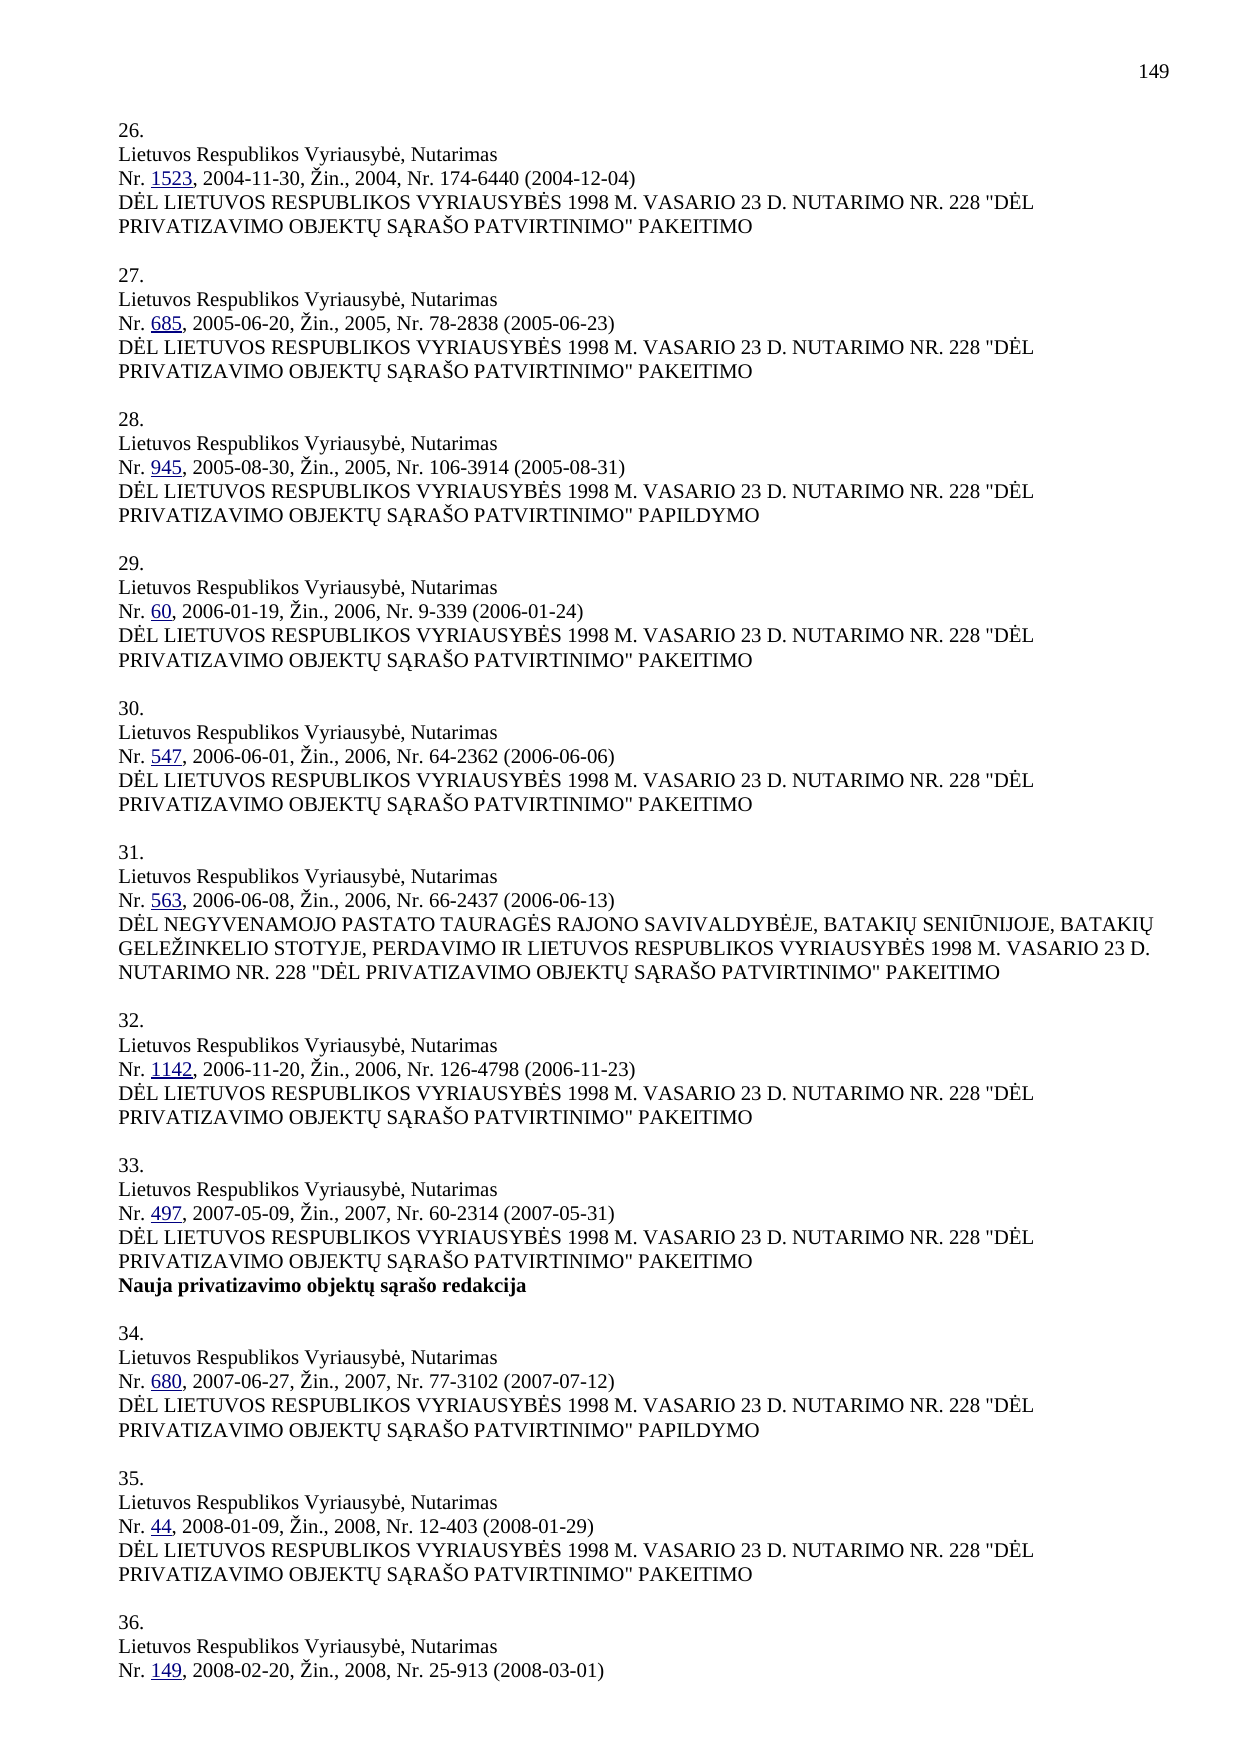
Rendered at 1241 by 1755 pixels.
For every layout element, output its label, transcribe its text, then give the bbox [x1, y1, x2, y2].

text Lietuvos Respublikos Vyriausybė, Nutarimas [118, 1032, 1169, 1057]
text Nr. 680, 2007-06-27, Žin., 2007, Nr. 77-3102 (2007-07-12) [118, 1369, 1169, 1393]
text DĖL LIETUVOS RESPUBLIKOS VYRIAUSYBĖS 1998 M. VASARIO 23 D. NUTARIMO NR. 228 "DĖL PRIVATIZAVIMO OBJEKTŲ SĄRAŠO PATVIRTINIMO" PAPILDYMO [118, 1393, 1169, 1442]
text 35. [118, 1466, 1169, 1490]
text Lietuvos Respublikos Vyriausybė, Nutarimas [118, 1345, 1169, 1369]
text Lietuvos Respublikos Vyriausybė, Nutarimas [118, 720, 1169, 744]
text Lietuvos Respublikos Vyriausybė, Nutarimas [118, 575, 1169, 599]
text Nr. 1142, 2006-11-20, Žin., 2006, Nr. 126-4798 (2006-11-23) [118, 1057, 1169, 1081]
text Nr. 497, 2007-05-09, Žin., 2007, Nr. 60-2314 (2007-05-31) [118, 1201, 1169, 1225]
text Nr. 685, 2005-06-20, Žin., 2005, Nr. 78-2838 (2005-06-23) [118, 311, 1169, 335]
text 27. [118, 262, 1169, 287]
text Lietuvos Respublikos Vyriausybė, Nutarimas [118, 142, 1169, 166]
text Lietuvos Respublikos Vyriausybė, Nutarimas [118, 864, 1169, 888]
text DĖL NEGYVENAMOJO PASTATO TAURAGĖS RAJONO SAVIVALDYBĖJE, BATAKIŲ SENIŪNIJOJE, BATAKIŲ GELEŽINKELIO STOTYJE, PERDAVIMO IR LIETUVOS RESPUBLIKOS VYRIAUSYBĖS 1998 M. VASARIO 23 D. NUTARIMO NR. 228 "DĖL PRIVATIZAVIMO OBJEKTŲ SĄRAŠO PATVIRTINIMO" PAKEITIMO [118, 912, 1169, 984]
text DĖL LIETUVOS RESPUBLIKOS VYRIAUSYBĖS 1998 M. VASARIO 23 D. NUTARIMO NR. 228 "DĖL PRIVATIZAVIMO OBJEKTŲ SĄRAŠO PATVIRTINIMO" PAKEITIMO [118, 1538, 1169, 1586]
text 26. [118, 118, 1169, 142]
text Nr. 44, 2008-01-09, Žin., 2008, Nr. 12-403 (2008-01-29) [118, 1514, 1169, 1538]
text Lietuvos Respublikos Vyriausybė, Nutarimas [118, 287, 1169, 311]
text DĖL LIETUVOS RESPUBLIKOS VYRIAUSYBĖS 1998 M. VASARIO 23 D. NUTARIMO NR. 228 "DĖL PRIVATIZAVIMO OBJEKTŲ SĄRAŠO PATVIRTINIMO" PAKEITIMO [118, 335, 1169, 383]
text 31. [118, 840, 1169, 864]
text DĖL LIETUVOS RESPUBLIKOS VYRIAUSYBĖS 1998 M. VASARIO 23 D. NUTARIMO NR. 228 "DĖL PRIVATIZAVIMO OBJEKTŲ SĄRAŠO PATVIRTINIMO" PAKEITIMO [118, 1225, 1169, 1273]
text DĖL LIETUVOS RESPUBLIKOS VYRIAUSYBĖS 1998 M. VASARIO 23 D. NUTARIMO NR. 228 "DĖL PRIVATIZAVIMO OBJEKTŲ SĄRAŠO PATVIRTINIMO" PAKEITIMO [118, 768, 1169, 816]
text Nauja privatizavimo objektų sąrašo redakcija [118, 1273, 1169, 1297]
text 32. [118, 1008, 1169, 1032]
text Nr. 60, 2006-01-19, Žin., 2006, Nr. 9-339 (2006-01-24) [118, 599, 1169, 623]
text Nr. 547, 2006-06-01, Žin., 2006, Nr. 64-2362 (2006-06-06) [118, 744, 1169, 768]
text DĖL LIETUVOS RESPUBLIKOS VYRIAUSYBĖS 1998 M. VASARIO 23 D. NUTARIMO NR. 228 "DĖL PRIVATIZAVIMO OBJEKTŲ SĄRAŠO PATVIRTINIMO" PAKEITIMO [118, 1081, 1169, 1129]
text Nr. 1523, 2004-11-30, Žin., 2004, Nr. 174-6440 (2004-12-04) [118, 166, 1169, 190]
text Lietuvos Respublikos Vyriausybė, Nutarimas [118, 431, 1169, 455]
text Nr. 149, 2008-02-20, Žin., 2008, Nr. 25-913 (2008-03-01) [118, 1658, 1169, 1682]
text DĖL LIETUVOS RESPUBLIKOS VYRIAUSYBĖS 1998 M. VASARIO 23 D. NUTARIMO NR. 228 "DĖL PRIVATIZAVIMO OBJEKTŲ SĄRAŠO PATVIRTINIMO" PAKEITIMO [118, 623, 1169, 672]
text Nr. 563, 2006-06-08, Žin., 2006, Nr. 66-2437 (2006-06-13) [118, 888, 1169, 912]
text 36. [118, 1610, 1169, 1634]
text 33. [118, 1153, 1169, 1177]
text DĖL LIETUVOS RESPUBLIKOS VYRIAUSYBĖS 1998 M. VASARIO 23 D. NUTARIMO NR. 228 "DĖL PRIVATIZAVIMO OBJEKTŲ SĄRAŠO PATVIRTINIMO" PAPILDYMO [118, 479, 1169, 527]
text 29. [118, 551, 1169, 575]
text 30. [118, 696, 1169, 720]
text 28. [118, 407, 1169, 431]
text Nr. 945, 2005-08-30, Žin., 2005, Nr. 106-3914 (2005-08-31) [118, 455, 1169, 479]
text Lietuvos Respublikos Vyriausybė, Nutarimas [118, 1177, 1169, 1201]
text DĖL LIETUVOS RESPUBLIKOS VYRIAUSYBĖS 1998 M. VASARIO 23 D. NUTARIMO NR. 228 "DĖL PRIVATIZAVIMO OBJEKTŲ SĄRAŠO PATVIRTINIMO" PAKEITIMO [118, 190, 1169, 238]
text 34. [118, 1321, 1169, 1345]
text Lietuvos Respublikos Vyriausybė, Nutarimas [118, 1490, 1169, 1514]
text Lietuvos Respublikos Vyriausybė, Nutarimas [118, 1634, 1169, 1658]
